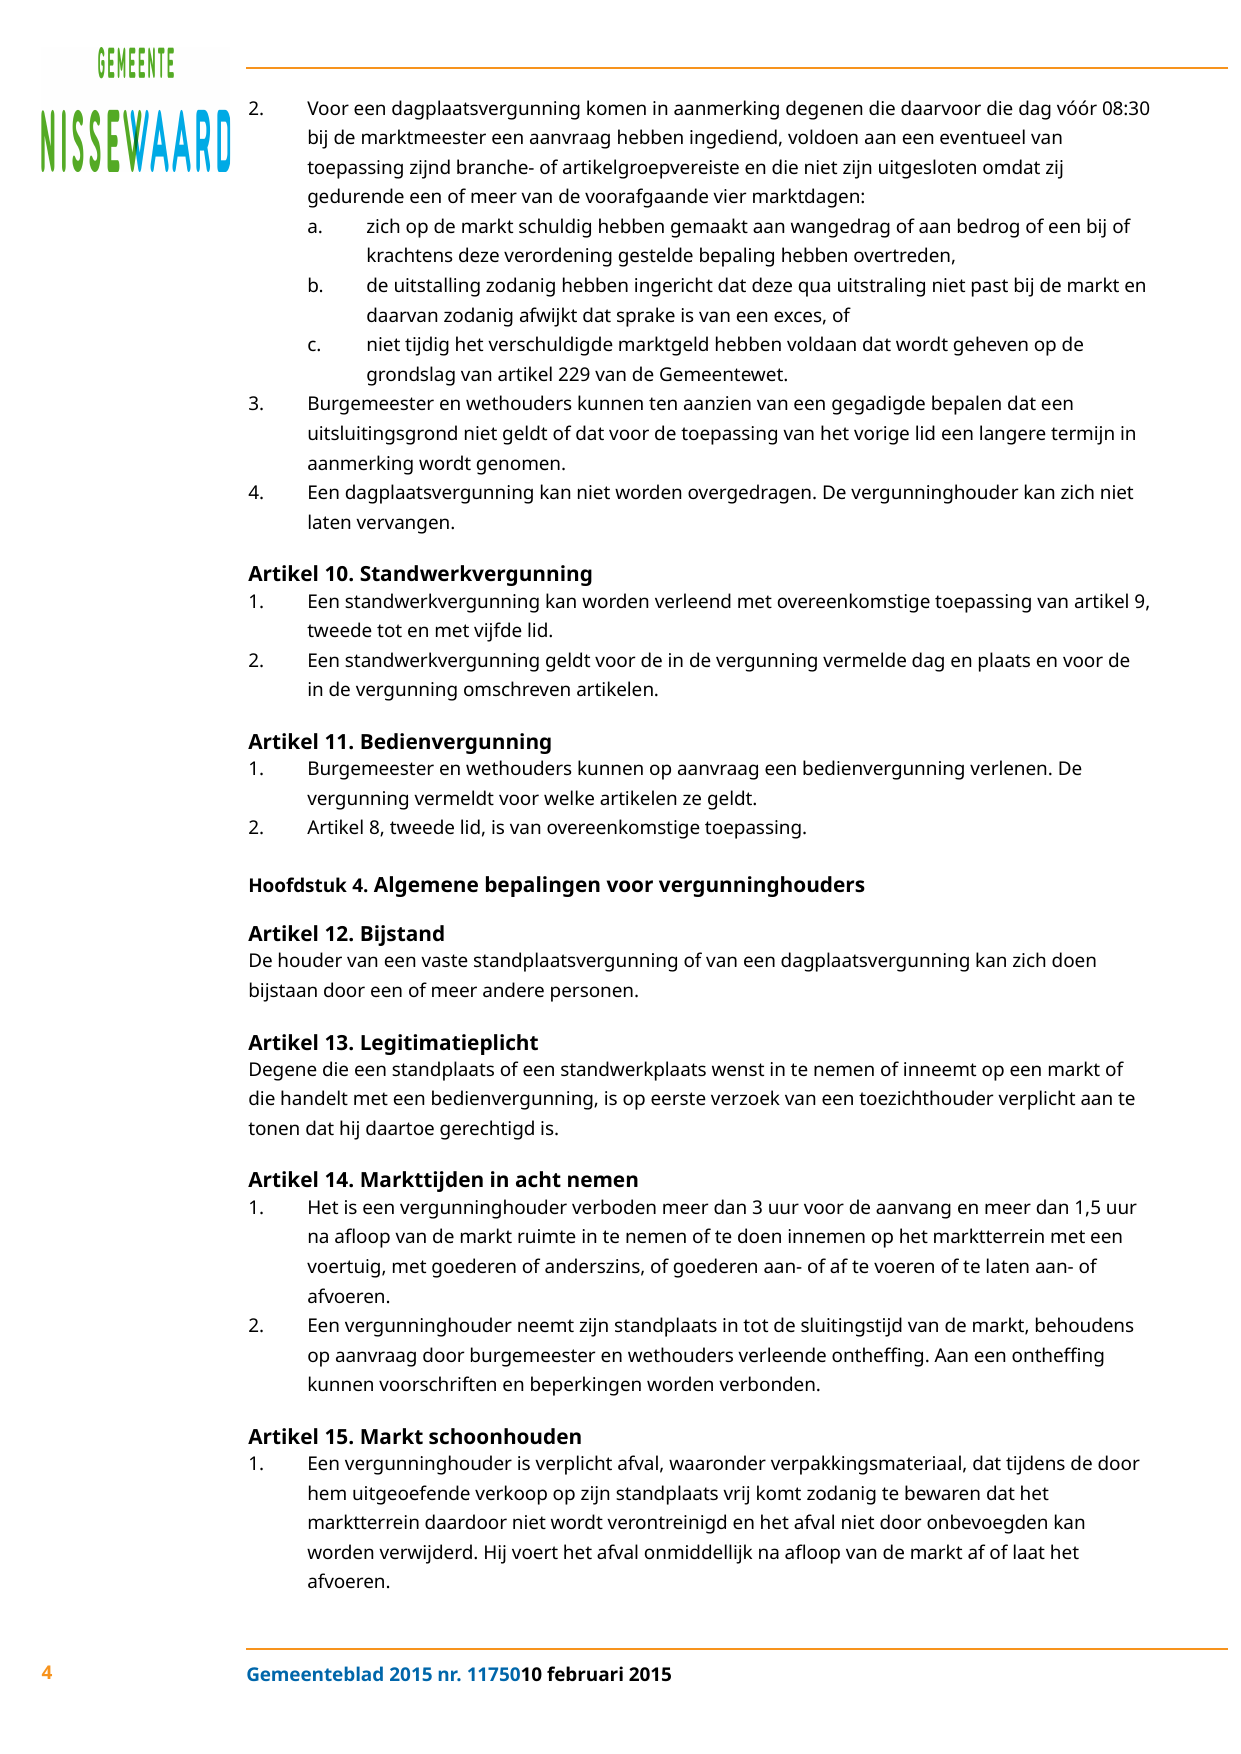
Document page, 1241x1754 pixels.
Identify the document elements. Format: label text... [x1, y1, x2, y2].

text Artikel 15. Markt schoonhouden [248, 1422, 1152, 1450]
list niet tijdig het verschuldigde marktgeld hebben voldaan dat wordt geheven op de grondslag van artikel 229 van de Gemeentewet. [307, 331, 1152, 387]
list zich op de markt schuldig hebben gemaakt aan wangedrag of aan bedrog of een bij of krachtens deze verordening gestelde bepaling hebben overtreden, [307, 213, 1152, 268]
list Voor een dagplaatsvergunning komen in aanmerking degenen die daarvoor die dag vóór 08:30 bij de marktmeester een aanvraag hebben ingediend, voldoen aan een eventueel van toepassing zijnd branche- of artikelgroepvereiste en die niet zijn uitgesloten omdat zij gedurende een of meer van de voorafgaande vier marktdagen: [248, 95, 1152, 209]
picture [41, 47, 231, 172]
picture [176, 157, 187, 172]
list Een standwerkvergunning geldt voor de in de vergunning vermelde dag en plaats en voor de in de vergunning omschreven artikelen. [248, 647, 1152, 702]
text De houder van een vaste standplaatsvergunning of van een dagplaatsvergunning kan zich doen bijstaan door een of meer andere personen. [248, 948, 1152, 1003]
text Hoofdstuk 4. Algemene bepalingen voor vergunninghouders [248, 870, 1152, 898]
picture [201, 122, 206, 138]
picture [200, 151, 206, 172]
list Het is een vergunninghouder verboden meer dan 3 uur voor de aanvang en meer dan 1,5 uur na afloop van de markt ruimte in te nemen of te doen innemen op het marktterrein met een voertuig, met goederen of anderszins, of goederen aan- of af te voeren of te laten aan- of afvoeren. [248, 1194, 1152, 1308]
list de uitstalling zodanig hebben ingericht dat deze qua uitstraling niet past bij de markt en daarvan zodanig afwijkt dat sprake is van een exces, of [307, 272, 1152, 328]
text Artikel 11. Bedienvergunning [248, 727, 1152, 755]
list Burgemeester en wethouders kunnen op aanvraag een bedienvergunning verlenen. De vergunning vermeldt voor welke artikelen ze geldt. [248, 755, 1152, 811]
text Degene die een standplaats of een standwerkplaats wenst in te nemen of inneemt op een markt of die handelt met een bedienvergunning, is op eerste verzoek van een toezichthouder verplicht aan te tonen dat hij daartoe gerechtigd is. [248, 1056, 1152, 1141]
text Artikel 10. Standwerkvergunning [248, 559, 1152, 588]
list Artikel 8, tweede lid, is van overeenkomstige toepassing. [248, 814, 1152, 840]
list Een vergunninghouder neemt zijn standplaats in tot de sluitingstijd van de markt, behoudens op aanvraag door burgemeester en wethouders verleende ontheffing. Aan een ontheffing kunnen voorschriften en beperkingen worden verbonden. [248, 1312, 1152, 1397]
list Burgemeester en wethouders kunnen ten aanzien van een gegadigde bepalen dat een uitsluitingsgrond niet geldt of dat voor de toepassing van het vorige lid een langere termijn in aanmerking wordt genomen. [248, 391, 1152, 476]
picture [154, 157, 165, 172]
text Artikel 14. Markttijden in acht nemen [248, 1166, 1152, 1194]
list Een standwerkvergunning kan worden verleend met overeenkomstige toepassing van artikel 9, tweede tot en met vijfde lid. [248, 588, 1152, 643]
list Een vergunninghouder is verplicht afval, waaronder verpakkingsmateriaal, dat tijdens de door hem uitgeoefende verkoop op zijn standplaats vrij komt zodanig te bewaren dat het marktterrein daardoor niet wordt verontreinigd en het afval niet door onbevoegden kan worden verwijderd. Hij voert het afval onmiddellijk na afloop van de markt af of laat het afvoeren. [248, 1450, 1152, 1594]
list Een dagplaatsvergunning kan niet worden overgedragen. De vergunninghouder kan zich niet laten vervangen. [248, 479, 1152, 535]
text Artikel 12. Bijstand [248, 919, 1152, 948]
picture [222, 122, 227, 160]
text Artikel 13. Legitimatieplicht [248, 1028, 1152, 1056]
